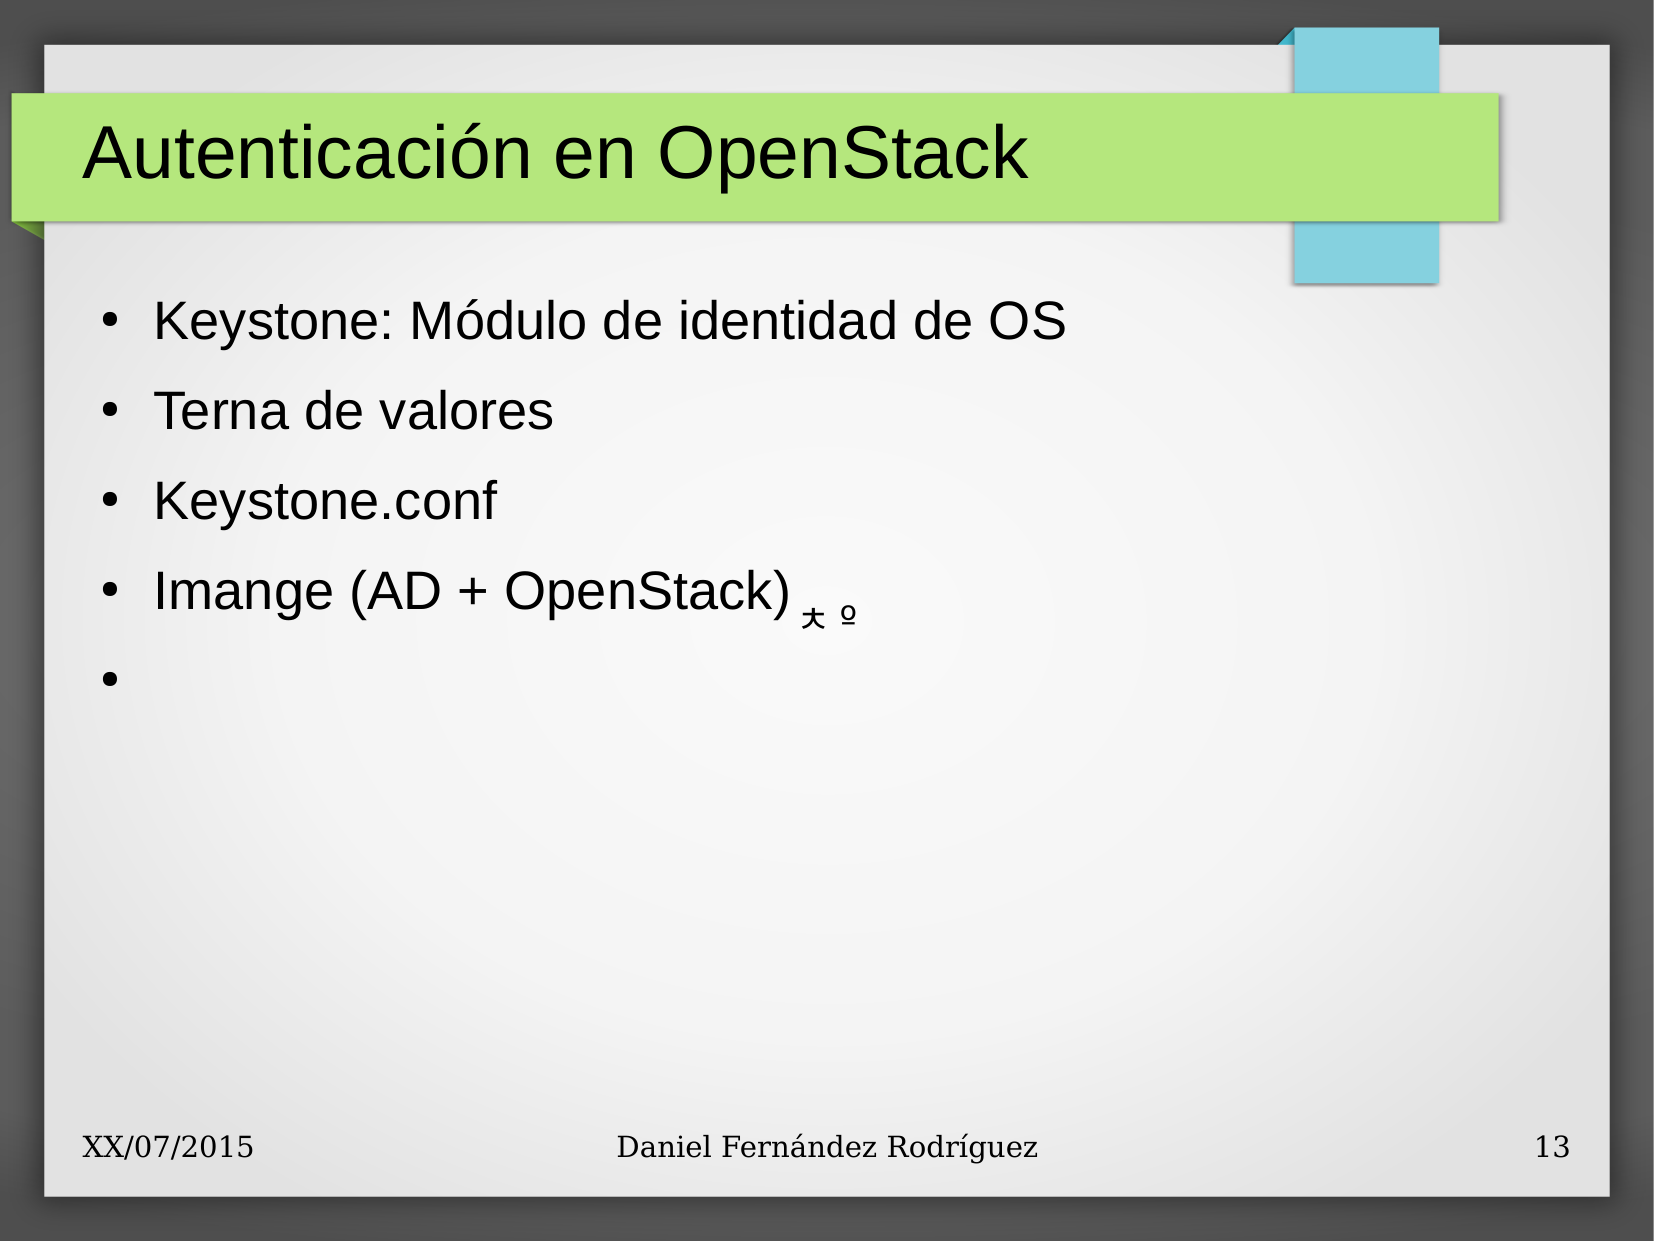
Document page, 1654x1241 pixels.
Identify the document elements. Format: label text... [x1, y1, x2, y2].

list Keystone: Módulo de identidad de OS Terna de valores Keystone.conf Imange (AD + OpenStack) [82, 290, 1571, 1010]
title Autenticación en OpenStack [82, 45, 1571, 261]
picture [0, 0, 1654, 1241]
